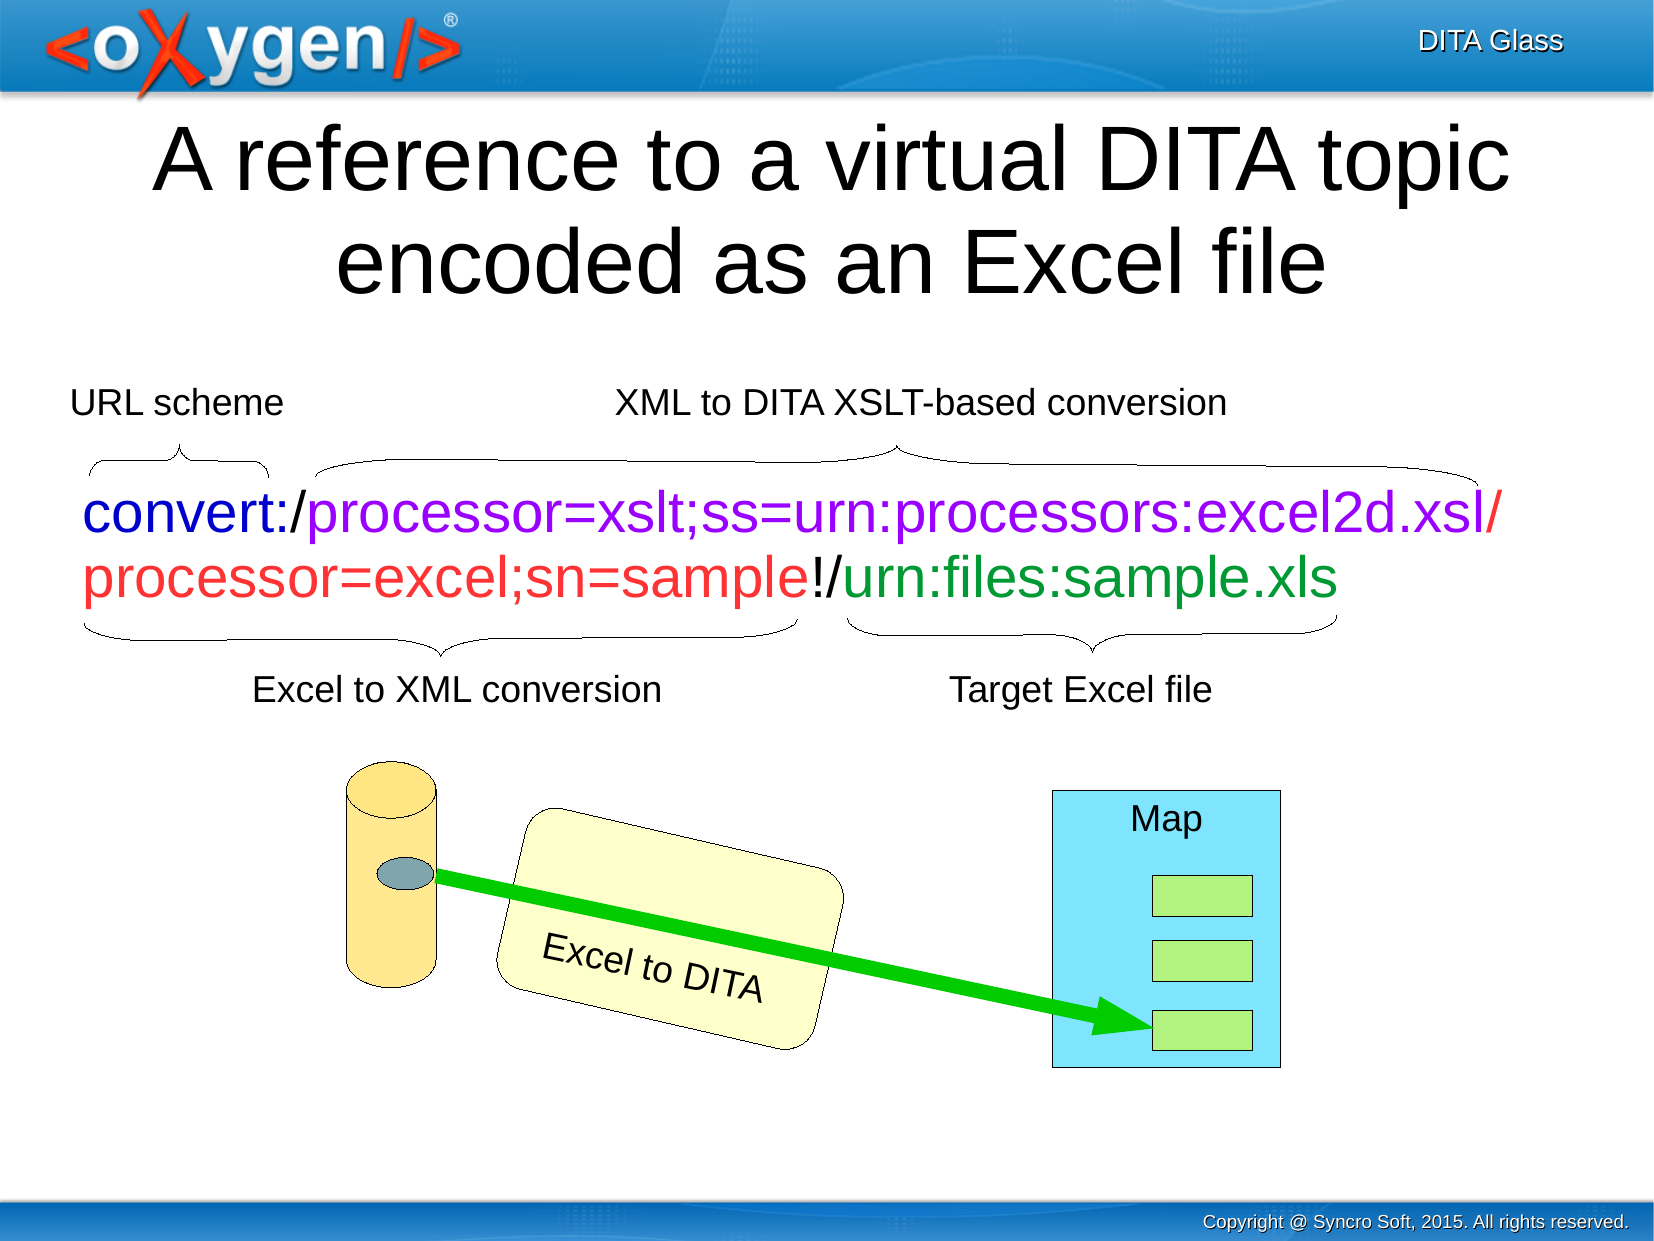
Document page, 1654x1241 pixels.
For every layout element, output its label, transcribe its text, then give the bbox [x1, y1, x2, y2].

picture [0, 0, 1654, 109]
picture [0, 1195, 1654, 1241]
text_box Target Excel file [933, 661, 1276, 720]
text_box URL scheme [54, 374, 304, 436]
text_box Excel to XML conversion [237, 661, 827, 718]
text_box [346, 790, 437, 988]
text_box Excel to DITA [522, 913, 816, 1029]
list convert:/processor=xslt;ss=urn:processors:excel2d.xsl/ processor=excel;sn=sample!/urn:files:sample.xls [82, 290, 1571, 1010]
text_box [1152, 940, 1253, 982]
text_box XML to DITA XSLT-based conversion [599, 374, 1264, 432]
text_box [1152, 1010, 1253, 1051]
title A reference to a virtual DITA topic encoded as an Excel file [88, 106, 1577, 314]
text_box Map [1052, 790, 1281, 1068]
text_box [1152, 875, 1253, 917]
text_box [610, 1010, 819, 1050]
